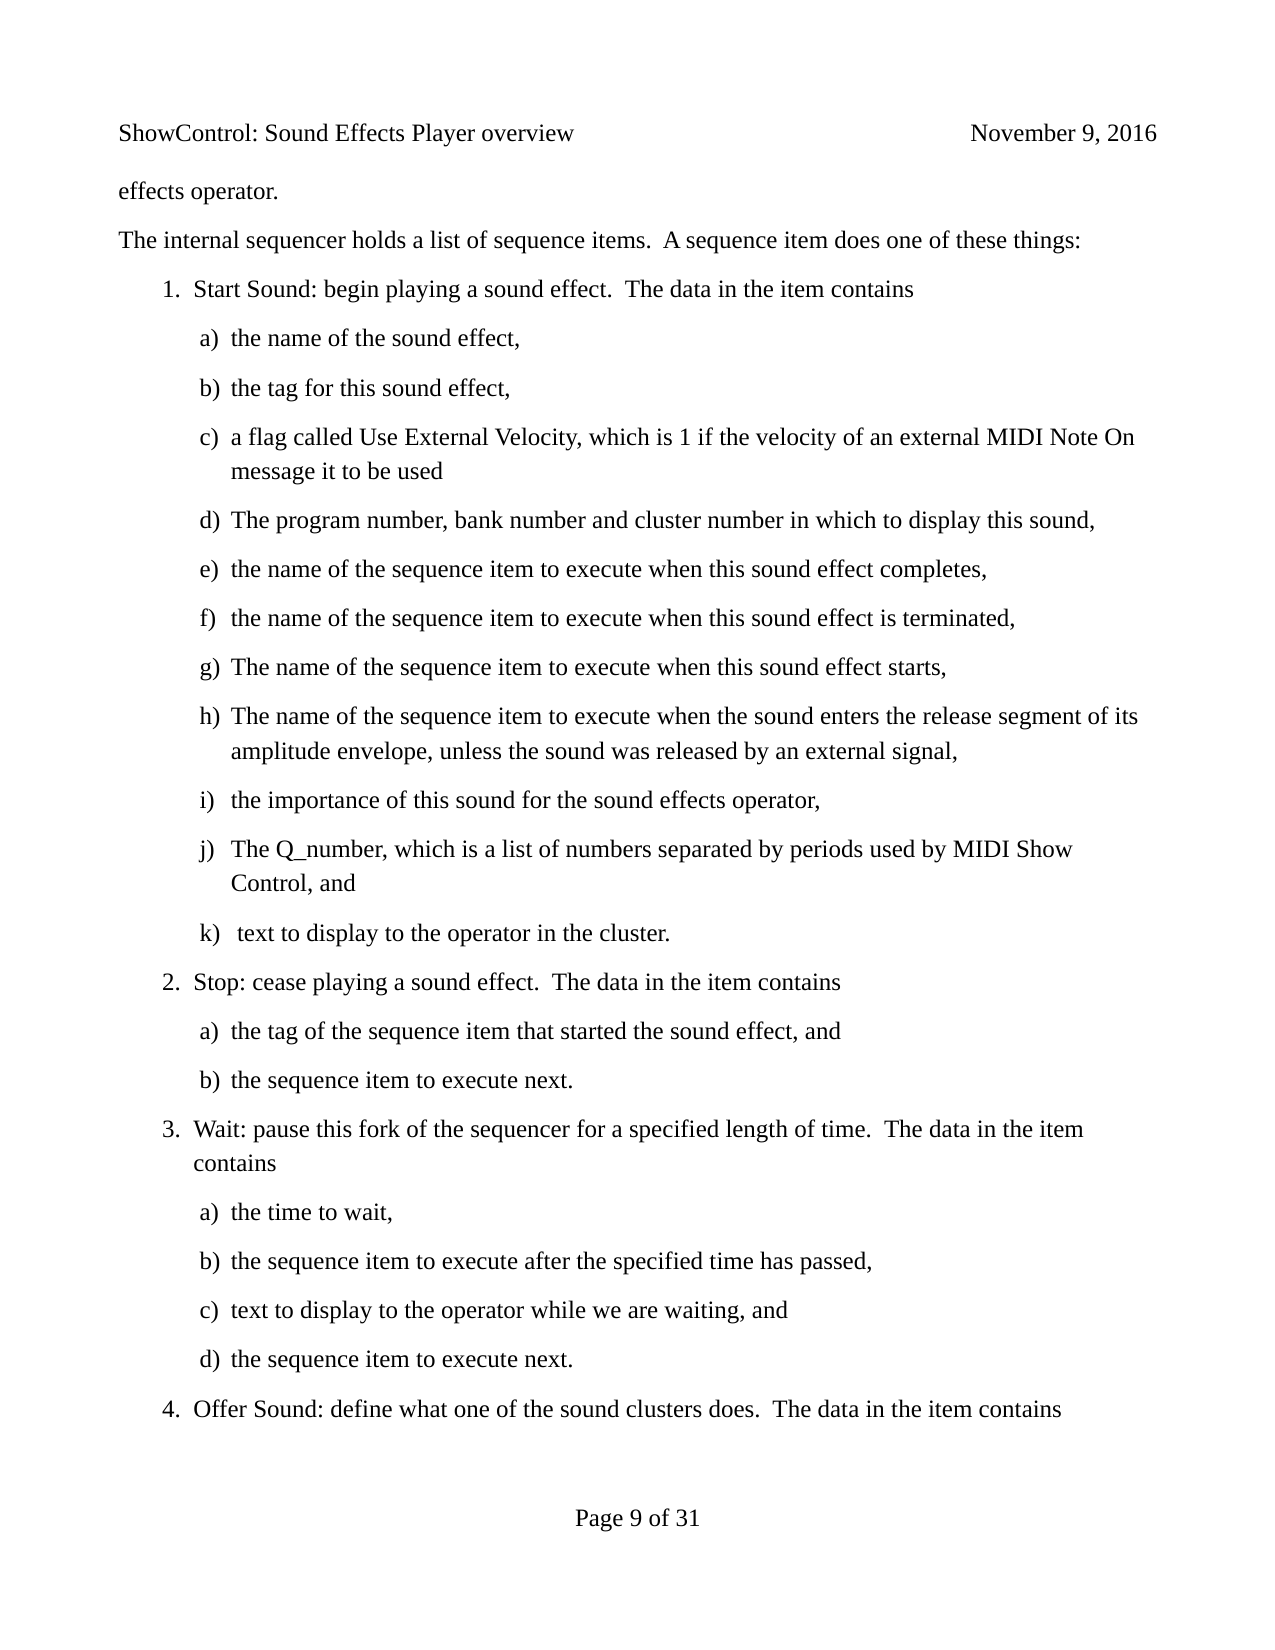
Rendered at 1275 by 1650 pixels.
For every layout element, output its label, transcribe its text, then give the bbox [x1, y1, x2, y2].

list Offer Sound: define what one of the sound clusters does. The data in the item contains [156, 1394, 1157, 1422]
list text to display to the operator while we are waiting, and [193, 1296, 1157, 1324]
list Stop: cease playing a sound effect. The data in the item contains [156, 967, 1157, 995]
list the sequence item to execute after the specified time has passed, [193, 1246, 1157, 1275]
list the sequence item to execute next. [193, 1065, 1157, 1093]
list The program number, bank number and cluster number in which to display this sound, [193, 505, 1157, 534]
list Start Sound: begin playing a sound effect. The data in the item contains [156, 274, 1157, 303]
list The name of the sequence item to execute when this sound effect starts, [193, 652, 1157, 681]
list the name of the sequence item to execute when this sound effect is terminated, [193, 603, 1157, 632]
text effects operator. [118, 176, 1157, 205]
list the name of the sequence item to execute when this sound effect completes, [193, 554, 1157, 583]
list the time to wait, [193, 1197, 1157, 1226]
list Wait: pause this fork of the sequencer for a specified length of time. The data in the item contains [156, 1114, 1157, 1177]
list The Q_number, which is a list of numbers separated by periods used by MIDI Show Control, and [193, 834, 1157, 897]
list a flag called Use External Velocity, which is 1 if the velocity of an external MIDI Note On message it to be used [193, 422, 1157, 485]
list text to display to the operator in the cluster. [193, 918, 1157, 946]
list The name of the sequence item to execute when the sound enters the release segment of its amplitude envelope, unless the sound was released by an external signal, [193, 701, 1157, 765]
list the sequence item to execute next. [193, 1344, 1157, 1373]
list the name of the sound effect, [193, 323, 1157, 352]
list the tag of the sequence item that started the sound effect, and [193, 1016, 1157, 1044]
text The internal sequencer holds a list of sequence items. A sequence item does one of these things: [118, 225, 1157, 254]
list the importance of this sound for the sound effects operator, [193, 785, 1157, 814]
list the tag for this sound effect, [193, 373, 1157, 401]
